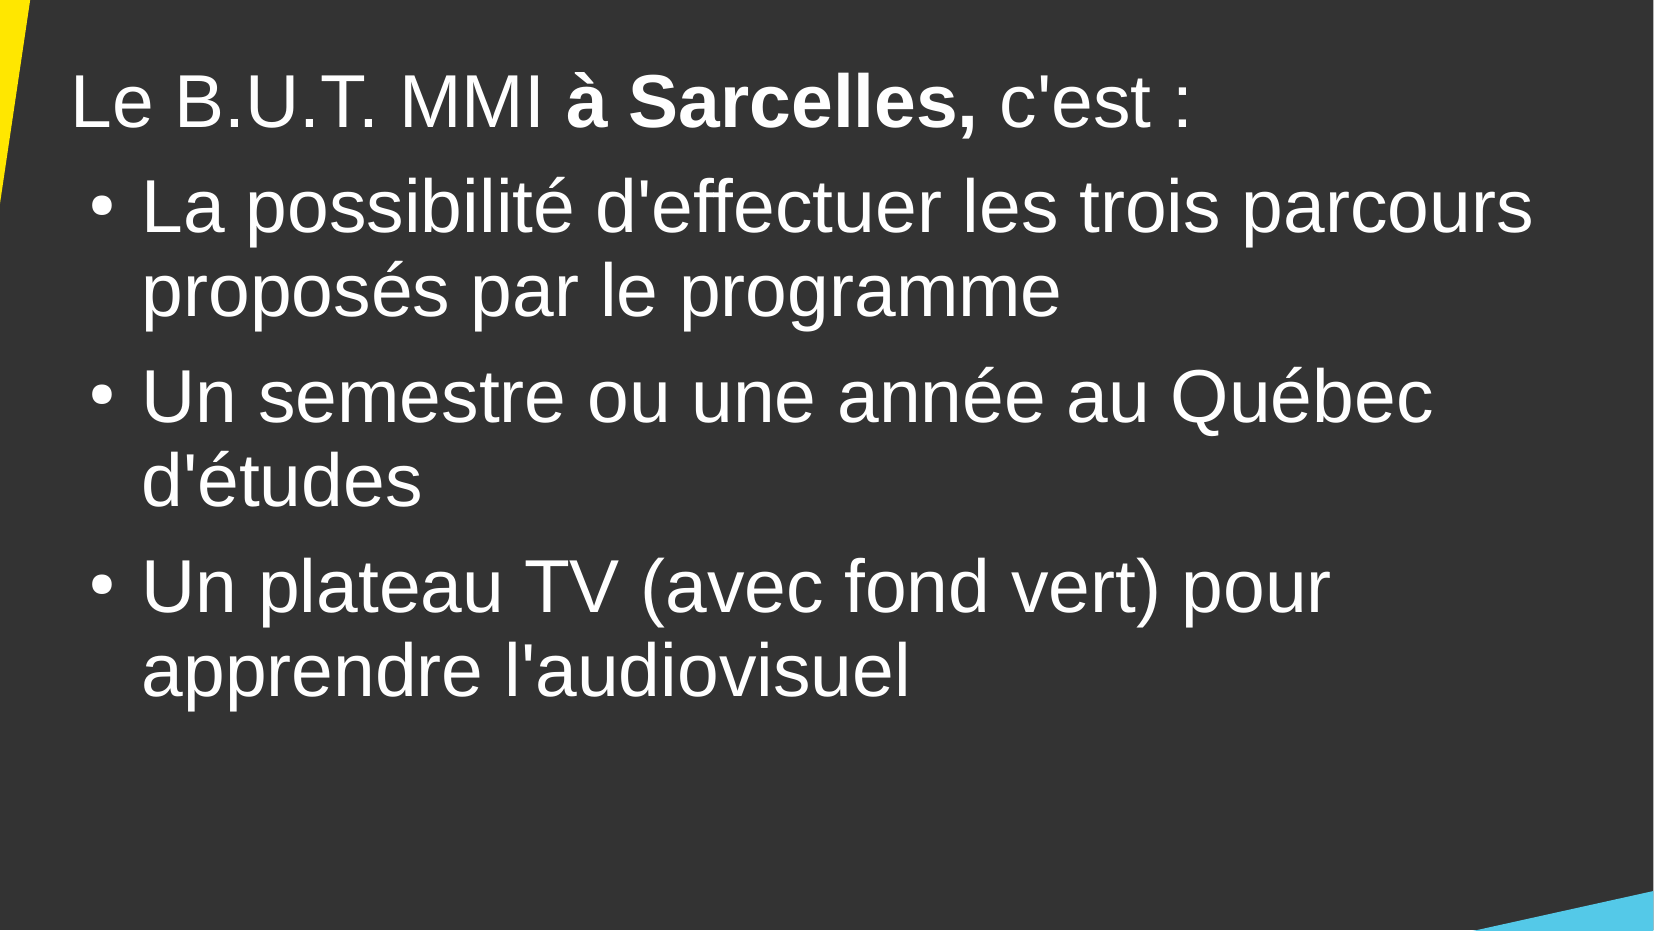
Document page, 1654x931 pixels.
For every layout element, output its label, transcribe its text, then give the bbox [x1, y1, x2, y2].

text_box [1472, 890, 1654, 931]
text_box [0, 0, 31, 204]
list Le B.U.T. MMI à Sarcelles, c'est : La possibilité d'effectuer les trois parcours proposés par le programme Un semestre ou une année au Québec d'études Un plateau TV (avec fond vert) pour apprendre l'audiovisuel [70, 59, 1595, 875]
